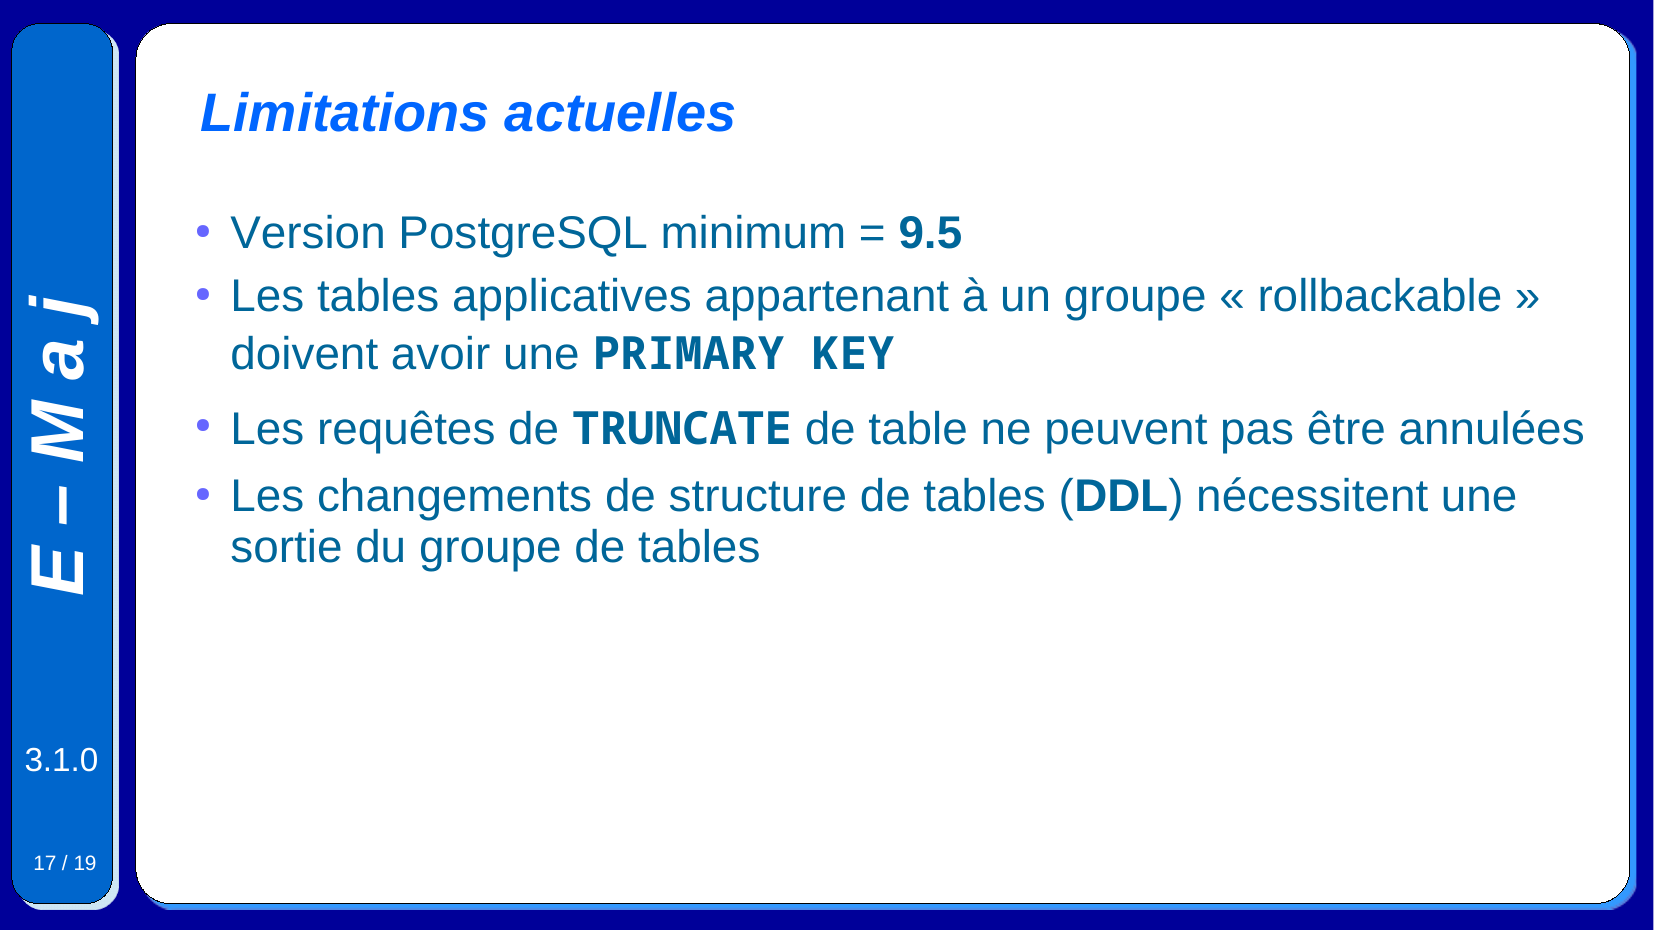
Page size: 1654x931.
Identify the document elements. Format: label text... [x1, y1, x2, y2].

list Version PostgreSQL minimum = 9.5 Les tables applicatives appartenant à un groupe « rollbackable » doivent avoir une PRIMARY KEY Les requêtes de TRUNCATE de table ne peuvent pas être annulées Les changements de structure de tables (DDL) nécessitent une sortie du groupe de tables [177, 206, 1587, 827]
title Limitations actuelles [200, 34, 1575, 191]
